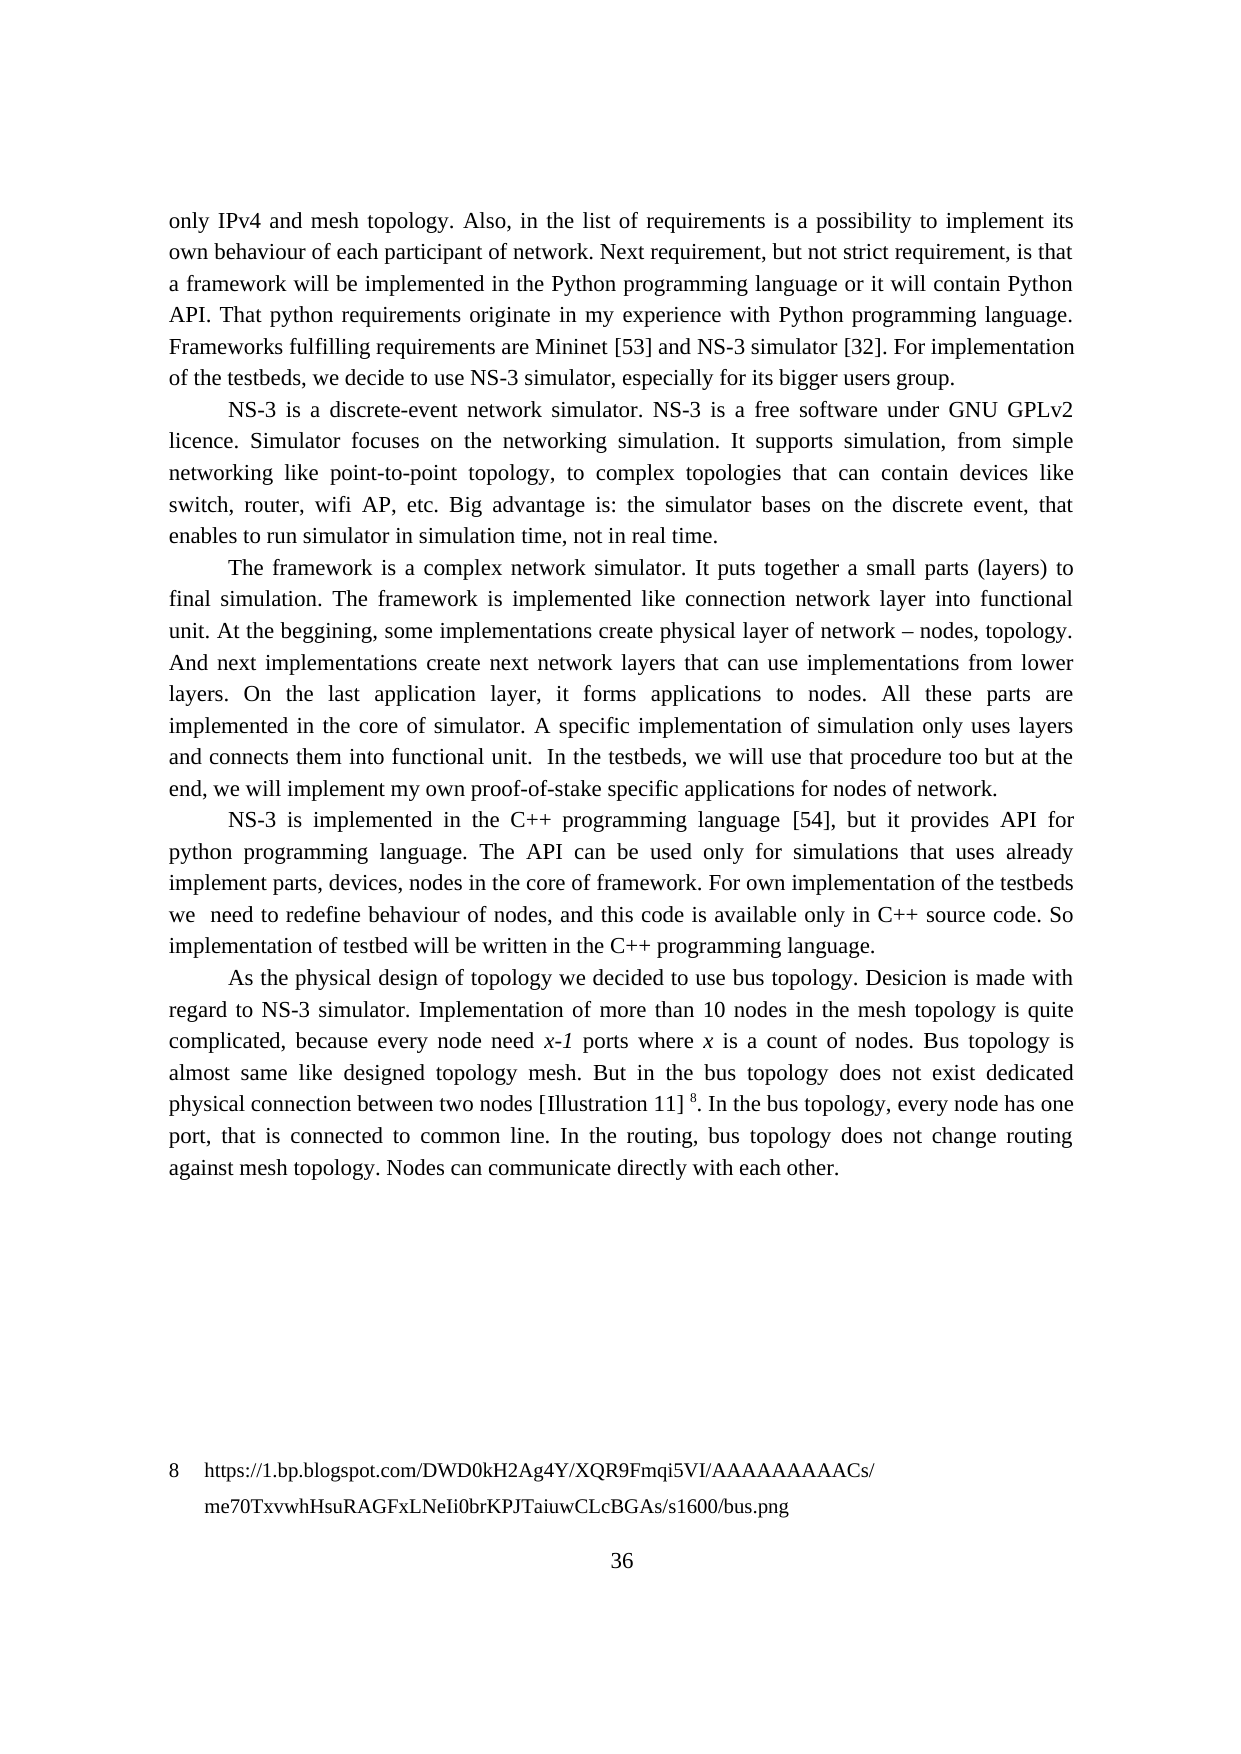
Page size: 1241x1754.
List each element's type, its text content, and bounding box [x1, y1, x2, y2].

text only IPv4 and mesh topology. Also, in the list of requirements is a possibility to implement its own behaviour of each participant of network. Next requirement, but not strict requirement, is that a framework will be implemented in the Python programming language or it will contain Python API. That python requirements originate in my experience with Python programming language. Frameworks fulfilling requirements are Mininet [53] and NS-3 simulator [32]. For implementation of the testbeds, we decide to use NS-3 simulator, especially for its bigger users group. [169, 207, 1075, 391]
text NS-3 is implemented in the C++ programming language [54], but it provides API for python programming language. The API can be used only for simulations that uses already implement parts, devices, nodes in the core of framework. For own implementation of the testbeds we need to redefine behaviour of nodes, and this code is available only in C++ source code. So implementation of testbed will be written in the C++ programming language. [169, 806, 1075, 959]
text https://1.bp.blogspot.com/DWD0kH2Ag4Y/XQR9Fmqi5VI/AAAAAAAAACs/me70TxvwhHsuRAGFxLNeIi0brKPJTaiuwCLcBGAs/s1600/bus.png [169, 1458, 1075, 1518]
text As the physical design of topology we decided to use bus topology. Desicion is made with regard to NS-3 simulator. Implementation of more than 10 nodes in the mesh topology is quite complicated, because every node need x-1 ports where x is a count of nodes. Bus topology is almost same like designed topology mesh. But in the bus topology does not exist dedicated physical connection between two nodes [Illustration 11] . In the bus topology, every node has one port, that is connected to common line. In the routing, bus topology does not change routing against mesh topology. Nodes can communicate directly with each other. [169, 964, 1075, 1180]
text NS-3 is a discrete-event network simulator. NS-3 is a free software under GNU GPLv2 licence. Simulator focuses on the networking simulation. It supports simulation, from simple networking like point-to-point topology, to complex topologies that can contain devices like switch, router, wifi AP, etc. Big advantage is: the simulator bases on the discrete event, that enables to run simulator in simulation time, not in real time. [169, 396, 1075, 549]
text The framework is a complex network simulator. It puts together a small parts (layers) to final simulation. The framework is implemented like connection network layer into functional unit. At the beggining, some implementations create physical layer of network – nodes, topology. And next implementations create next network layers that can use implementations from lower layers. On the last application layer, it forms applications to nodes. All these parts are implemented in the core of simulator. A specific implementation of simulation only uses layers and connects them into functional unit. In the testbeds, we will use that procedure too but at the end, we will implement my own proof-of-stake specific applications for nodes of network. [169, 554, 1075, 801]
